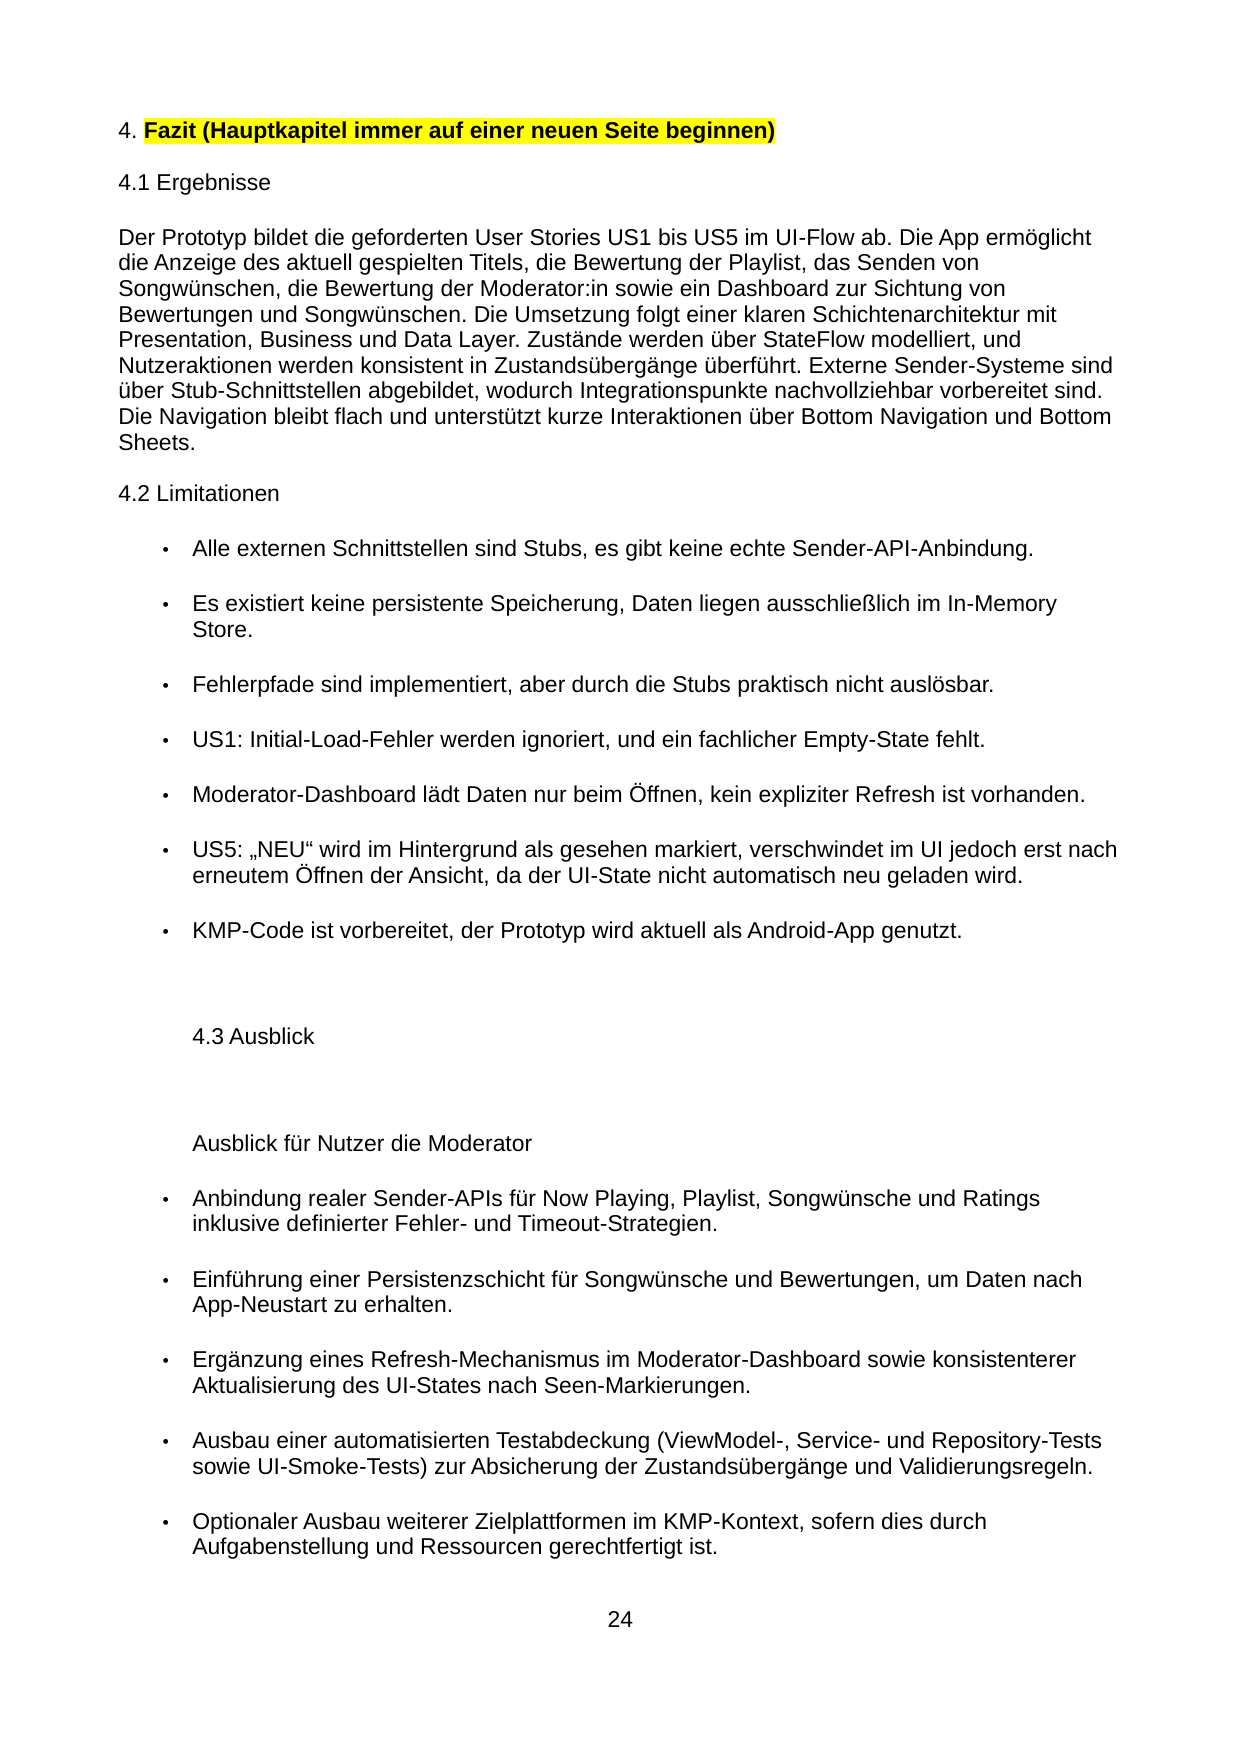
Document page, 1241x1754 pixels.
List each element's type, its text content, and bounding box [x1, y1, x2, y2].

list Ausbau einer automatisierten Testabdeckung (ViewModel‑, Service‑ und Repository‑Tests sowie UI‑Smoke‑Tests) zur Absicherung der Zustandsübergänge und Validierungsregeln. [162, 1428, 1122, 1479]
list US5: „NEU“ wird im Hintergrund als gesehen markiert, verschwindet im UI jedoch erst nach erneutem Öffnen der Ansicht, da der UI‑State nicht automatisch neu geladen wird. [162, 837, 1122, 888]
text Der Prototyp bildet die geforderten User Stories US1 bis US5 im UI‑Flow ab. Die App ermöglicht die Anzeige des aktuell gespielten Titels, die Bewertung der Playlist, das Senden von Songwünschen, die Bewertung der Moderator:in sowie ein Dashboard zur Sichtung von Bewertungen und Songwünschen. Die Umsetzung folgt einer klaren Schichtenarchitektur mit Presentation, Business und Data Layer. Zustände werden über StateFlow modelliert, und Nutzeraktionen werden konsistent in Zustandsübergänge überführt. Externe Sender‑Systeme sind über Stub‑Schnittstellen abgebildet, wodurch Integrationspunkte nachvollziehbar vorbereitet sind. Die Navigation bleibt flach und unterstützt kurze Interaktionen über Bottom Navigation und Bottom Sheets. 4.2 Limitationen [118, 224, 1122, 506]
list Alle externen Schnittstellen sind Stubs, es gibt keine echte Sender‑API‑Anbindung. [162, 536, 1122, 561]
list Anbindung realer Sender‑APIs für Now Playing, Playlist, Songwünsche und Ratings inklusive definierter Fehler‑ und Timeout‑Strategien. [162, 1186, 1122, 1237]
list Einführung einer Persistenzschicht für Songwünsche und Bewertungen, um Daten nach App‑Neustart zu erhalten. [162, 1266, 1122, 1317]
list Es existiert keine persistente Speicherung, Daten liegen ausschließlich im In‑Memory Store. [162, 591, 1122, 642]
text 4. Fazit (Hauptkapitel immer auf einer neuen Seite beginnen) 4.1 Ergebnisse [118, 118, 1122, 195]
list US1: Initial‑Load‑Fehler werden ignoriert, und ein fachlicher Empty‑State fehlt. [162, 727, 1122, 752]
list 4.3 Ausblick [162, 1024, 1122, 1101]
list Ausblick für Nutzer die Moderator [162, 1130, 1122, 1156]
list Fehlerpfade sind implementiert, aber durch die Stubs praktisch nicht auslösbar. [162, 672, 1122, 697]
list Optionaler Ausbau weiterer Zielplattformen im KMP‑Kontext, sofern dies durch Aufgabenstellung und Ressourcen gerechtfertigt ist. [162, 1508, 1122, 1560]
list Ergänzung eines Refresh‑Mechanismus im Moderator‑Dashboard sowie konsistenterer Aktualisierung des UI‑States nach Seen‑Markierungen. [162, 1347, 1122, 1398]
list Moderator‑Dashboard lädt Daten nur beim Öffnen, kein expliziter Refresh ist vorhanden. [162, 782, 1122, 807]
list KMP‑Code ist vorbereitet, der Prototyp wird aktuell als Android‑App genutzt. [162, 918, 1122, 994]
